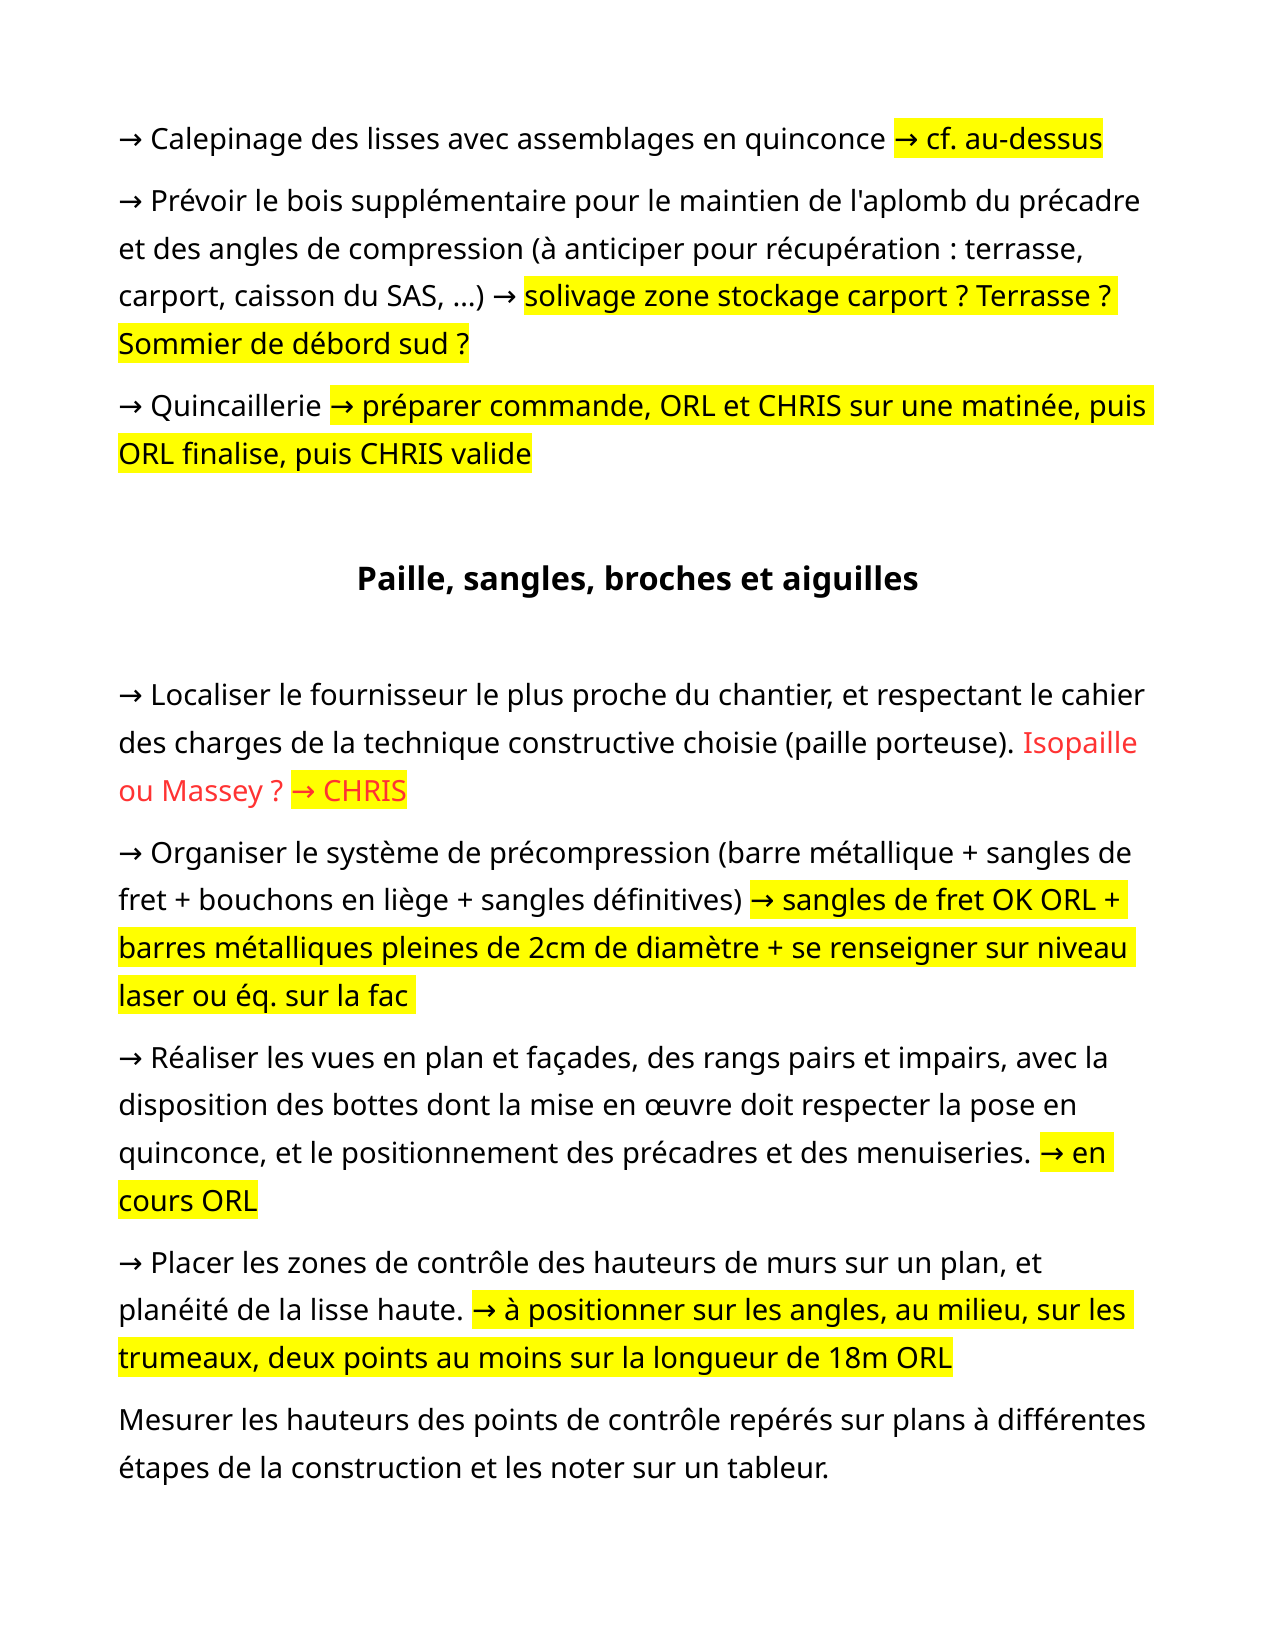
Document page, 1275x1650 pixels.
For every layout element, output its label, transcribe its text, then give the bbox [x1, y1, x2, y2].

text → Organiser le système de précompression (barre métallique + sangles de fret + bouchons en liège + sangles définitives) → sangles de fret OK ORL + barres métalliques pleines de 2cm de diamètre + se renseigner sur niveau laser ou éq. sur la fac [118, 832, 1157, 1014]
text → Localiser le fournisseur le plus proche du chantier, et respectant le cahier des charges de la technique constructive choisie (paille porteuse). Isopaille ou Massey ? → CHRIS [118, 674, 1157, 809]
text → Réaliser les vues en plan et façades, des rangs pairs et impairs, avec la disposition des bottes dont la mise en œuvre doit respecter la pose en quinconce, et le positionnement des précadres et des menuiseries. → en cours ORL [118, 1037, 1157, 1219]
text → Prévoir le bois supplémentaire pour le maintien de l'aplomb du précadre et des angles de compression (à anticiper pour récupération : terrasse, carport, caisson du SAS, …) → solivage zone stockage carport ? Terrasse ? Sommier de débord sud ? [118, 180, 1157, 363]
text Mesurer les hauteurs des points de contrôle repérés sur plans à différentes étapes de la construction et les noter sur un tableur. [118, 1399, 1157, 1487]
text → Placer les zones de contrôle des hauteurs de murs sur un plan, et planéité de la lisse haute. → à positionner sur les angles, au milieu, sur les trumeaux, deux points au moins sur la longueur de 18m ORL [118, 1242, 1157, 1377]
subtitle Paille, sangles, broches et aiguilles [118, 556, 1157, 600]
text → Quincaillerie → préparer commande, ORL et CHRIS sur une matinée, puis ORL finalise, puis CHRIS valide [118, 385, 1157, 473]
text → Calepinage des lisses avec assemblages en quinconce → cf. au-dessus [118, 118, 1157, 158]
